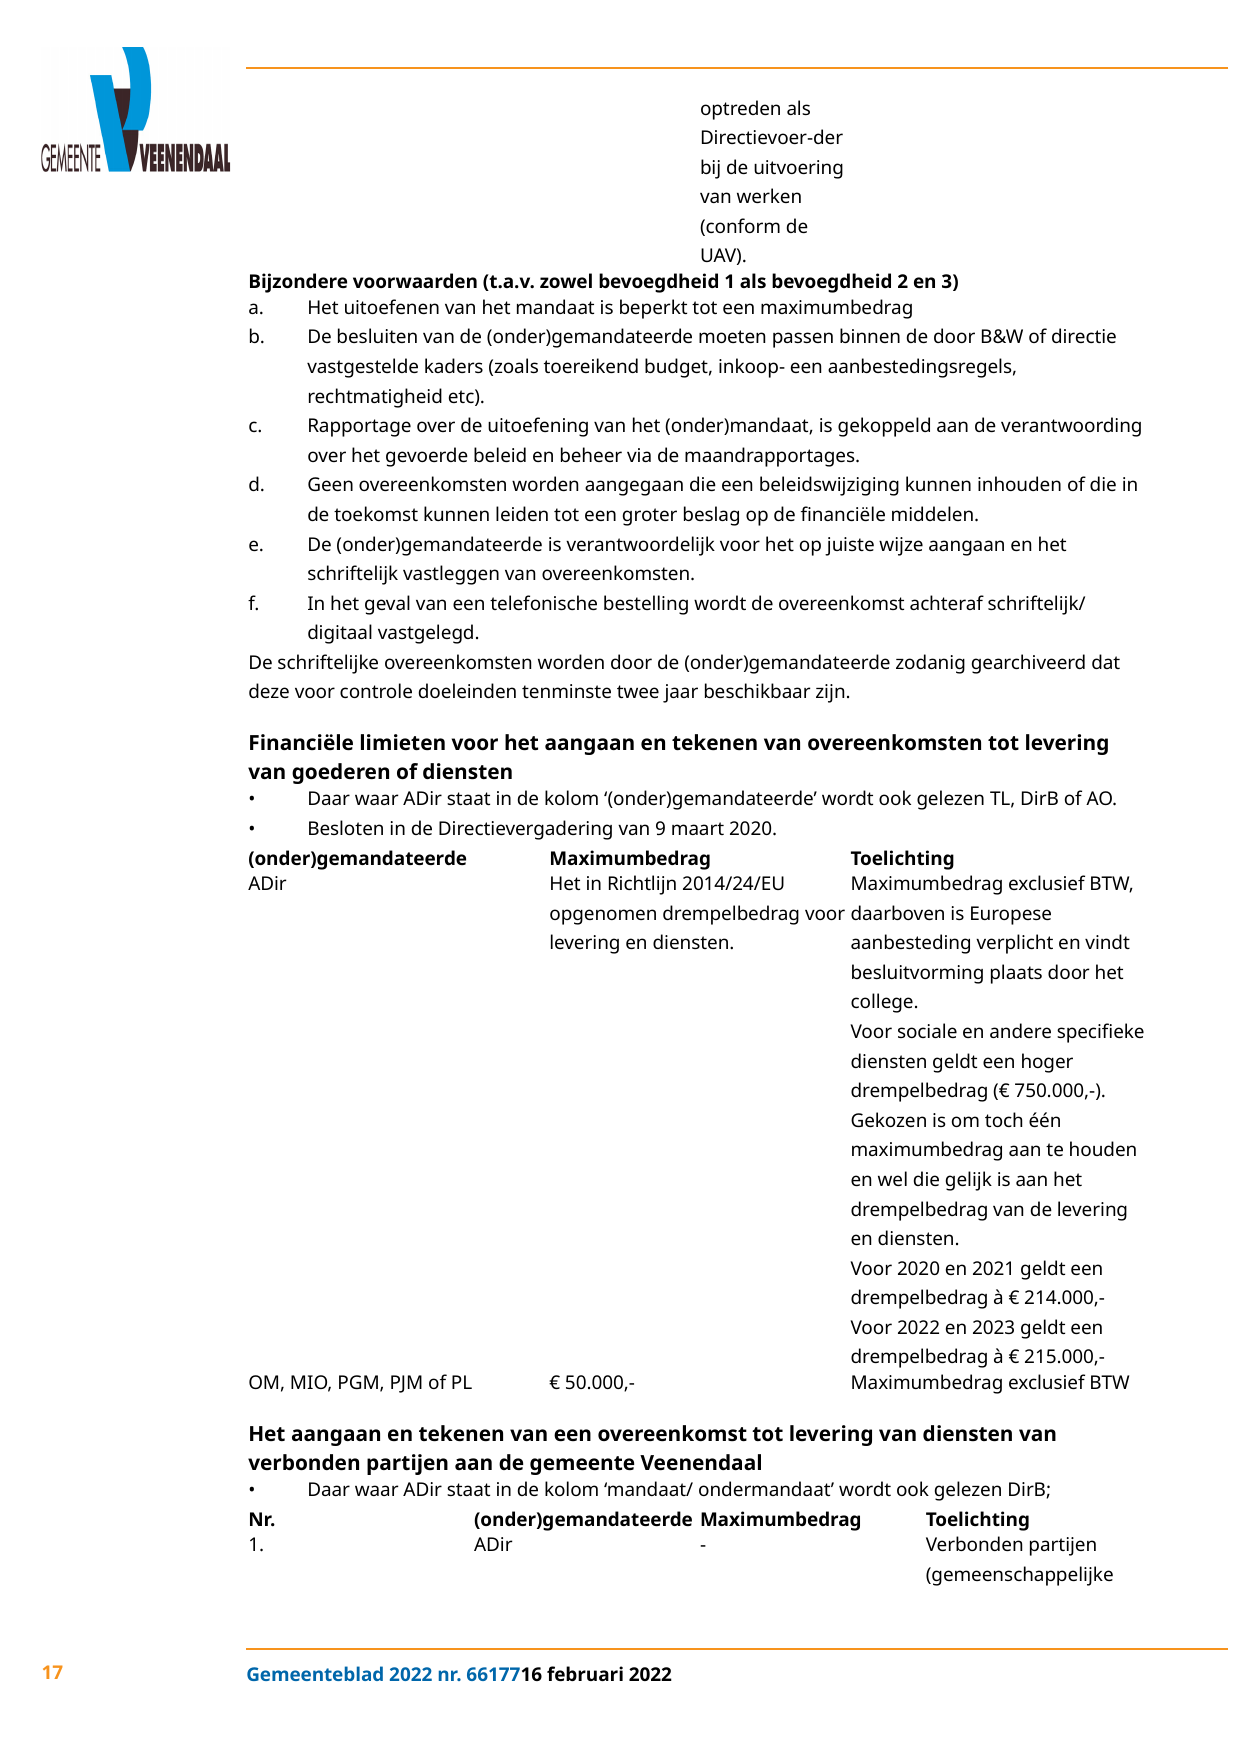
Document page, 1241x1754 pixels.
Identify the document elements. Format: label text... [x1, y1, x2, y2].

table_cell ADir [474, 1532, 700, 1587]
list Daar waar ADir staat in de kolom ‘mandaat/ ondermandaat’ wordt ook gelezen DirB; [248, 1476, 1152, 1502]
list Daar waar ADir staat in de kolom ‘(onder)gemandateerde’ wordt ook gelezen TL, DirB of AO. [248, 785, 1152, 811]
picture [41, 47, 130, 172]
table_cell 1. [248, 1532, 474, 1587]
table_cell OM, MIO, PGM, PJM of PL [248, 1370, 549, 1395]
table_cell [399, 95, 549, 268]
table_cell ADir [248, 870, 549, 1369]
table_cell Bijzondere voorwaarden (t.a.v. zowel bevoegdheid 1 als bevoegdheid 2 en 3) [248, 269, 1152, 294]
table_cell Maximumbedrag exclusief BTW [850, 1370, 1152, 1395]
table_header (onder)gemandateerde [248, 845, 549, 870]
table_cell Verbonden partijen (gemeenschappelijke [926, 1532, 1152, 1587]
table_header (onder)gemandateerde [474, 1506, 700, 1532]
table_header Nr. [248, 1506, 474, 1532]
table_cell [1001, 95, 1152, 268]
table_cell € 50.000,- [549, 1370, 850, 1395]
table_cell [549, 95, 700, 268]
text Het aangaan en tekenen van een overeenkomst tot levering van diensten van verbonden partijen aan de gemeente Veenendaal [248, 1419, 1152, 1476]
table_header Toelichting [926, 1506, 1152, 1532]
table_header Toelichting [850, 845, 1152, 870]
table_cell - [700, 1532, 926, 1587]
table_header Maximumbedrag [700, 1506, 926, 1532]
table_cell optreden als Directievoer-der bij de uitvoering van werken (conform de UAV). [700, 95, 850, 268]
table_cell [850, 95, 1001, 268]
list Besloten in de Directievergadering van 9 maart 2020. [248, 815, 1152, 841]
table_cell Het uitoefenen van het mandaat is beperkt tot een maximumbedrag De besluiten van de (onder)gemandateerde moeten passen binnen de door B&W of directie vastgestelde kaders (zoals toereikend budget, inkoop- een aanbestedingsregels, rechtmatigheid etc). Rapportage over de uitoefening van het (onder)mandaat, is gekoppeld aan de verantwoording over het gevoerde beleid en beheer via de maandrapportages. Geen overeenkomsten worden aangegaan die een beleidswijziging kunnen inhouden of die in de toekomst kunnen leiden tot een groter beslag op de financiële middelen. De (onder)gemandateerde is verantwoordelijk voor het op juiste wijze aangaan en het schriftelijk vastleggen van overeenkomsten. In het geval van een telefonische bestelling wordt de overeenkomst achteraf schriftelijk/ digitaal vastgelegd. De schriftelijke overeenkomsten worden door de (onder)gemandateerde zodanig gearchiveerd dat deze voor controle doeleinden tenminste twee jaar beschikbaar zijn. [248, 294, 1152, 704]
picture [123, 47, 231, 172]
table_cell Het in Richtlijn 2014/24/EU opgenomen drempelbedrag voor levering en diensten. [549, 870, 850, 1369]
text Financiële limieten voor het aangaan en tekenen van overeenkomsten tot levering van goederen of diensten [248, 728, 1152, 785]
table_cell Maximumbedrag exclusief BTW, daarboven is Europese aanbesteding verplicht en vindt besluitvorming plaats door het college. Voor sociale en andere specifieke diensten geldt een hoger drempelbedrag (€ 750.000,-). Gekozen is om toch één maximumbedrag aan te houden en wel die gelijk is aan het drempelbedrag van de levering en diensten. Voor 2020 en 2021 geldt een drempelbedrag à € 214.000,- Voor 2022 en 2023 geldt een drempelbedrag à € 215.000,- [850, 870, 1152, 1369]
table_header Maximumbedrag [549, 845, 850, 870]
table_cell [248, 95, 398, 268]
